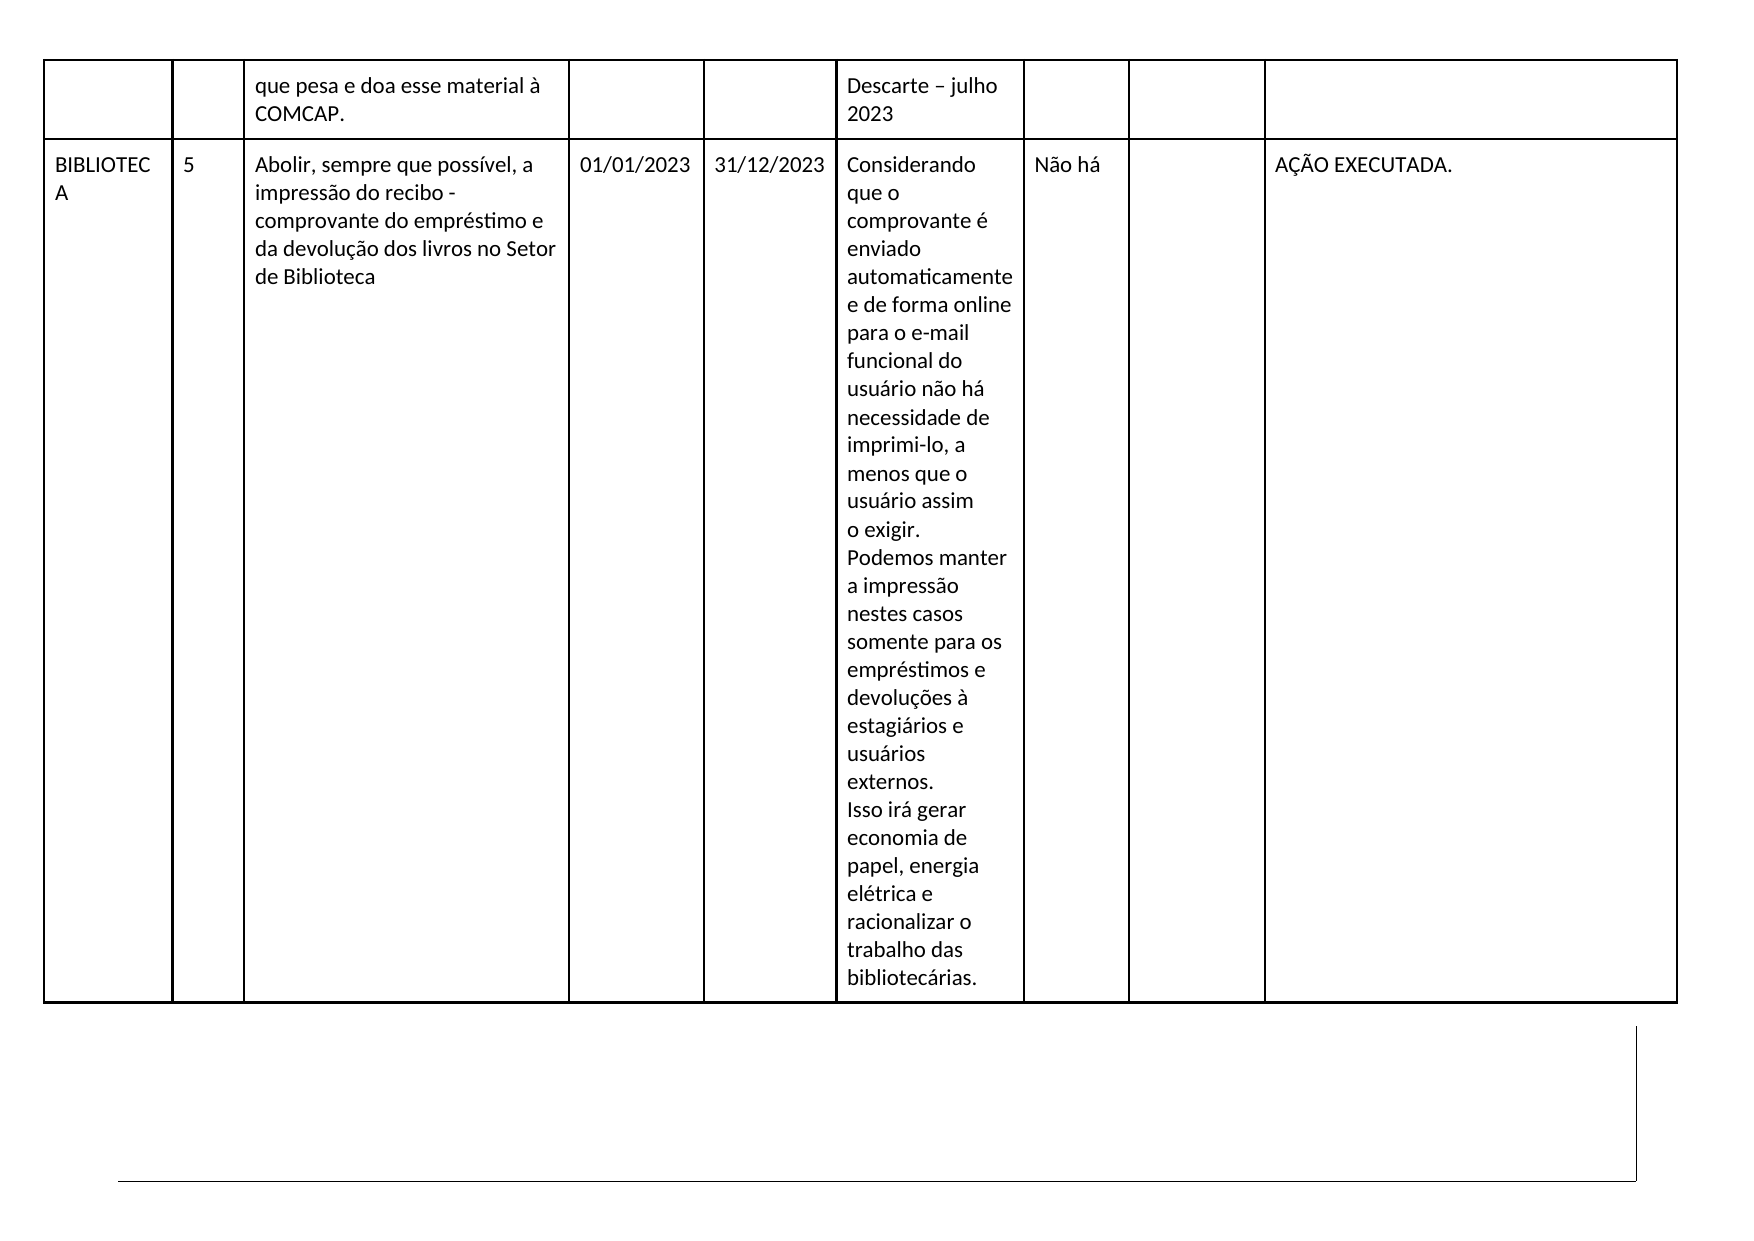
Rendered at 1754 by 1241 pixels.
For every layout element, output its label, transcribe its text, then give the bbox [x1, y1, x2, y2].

table_cell que pesa e doa esse material à COMCAP. [245, 61, 568, 138]
table_cell [1130, 140, 1264, 1001]
table_cell 5 [174, 140, 243, 1001]
table_cell 01/01/2023 [570, 140, 703, 1001]
table_cell [45, 61, 171, 138]
table_cell [1025, 61, 1128, 138]
table_cell [1130, 61, 1264, 138]
table_cell AÇÃO EXECUTADA. [1266, 140, 1676, 1001]
table_cell [174, 61, 243, 138]
table_cell [705, 61, 835, 138]
table_cell 31/12/2023 [705, 140, 835, 1001]
table_cell [570, 61, 703, 138]
table_cell Abolir, sempre que possível, a impressão do recibo - comprovante do empréstimo e da devolução dos livros no Setor de Biblioteca [245, 140, 568, 1001]
table_cell Descarte – julho 2023 [838, 61, 1023, 138]
table_cell BIBLIOTECA [45, 140, 171, 1001]
table_cell Não há [1025, 140, 1128, 1001]
table_cell [1266, 61, 1676, 138]
table_cell Considerando que o comprovante é enviado automaticamente e de forma online para o e-mail funcional do usuário não há necessidade de imprimi-lo, a menos que o usuário assim o exigir. Podemos manter a impressão nestes casos somente para os empréstimos e devoluções à estagiários e usuários externos. Isso irá gerar economia de papel, energia elétrica e racionalizar o trabalho das bibliotecárias. [838, 140, 1023, 1001]
